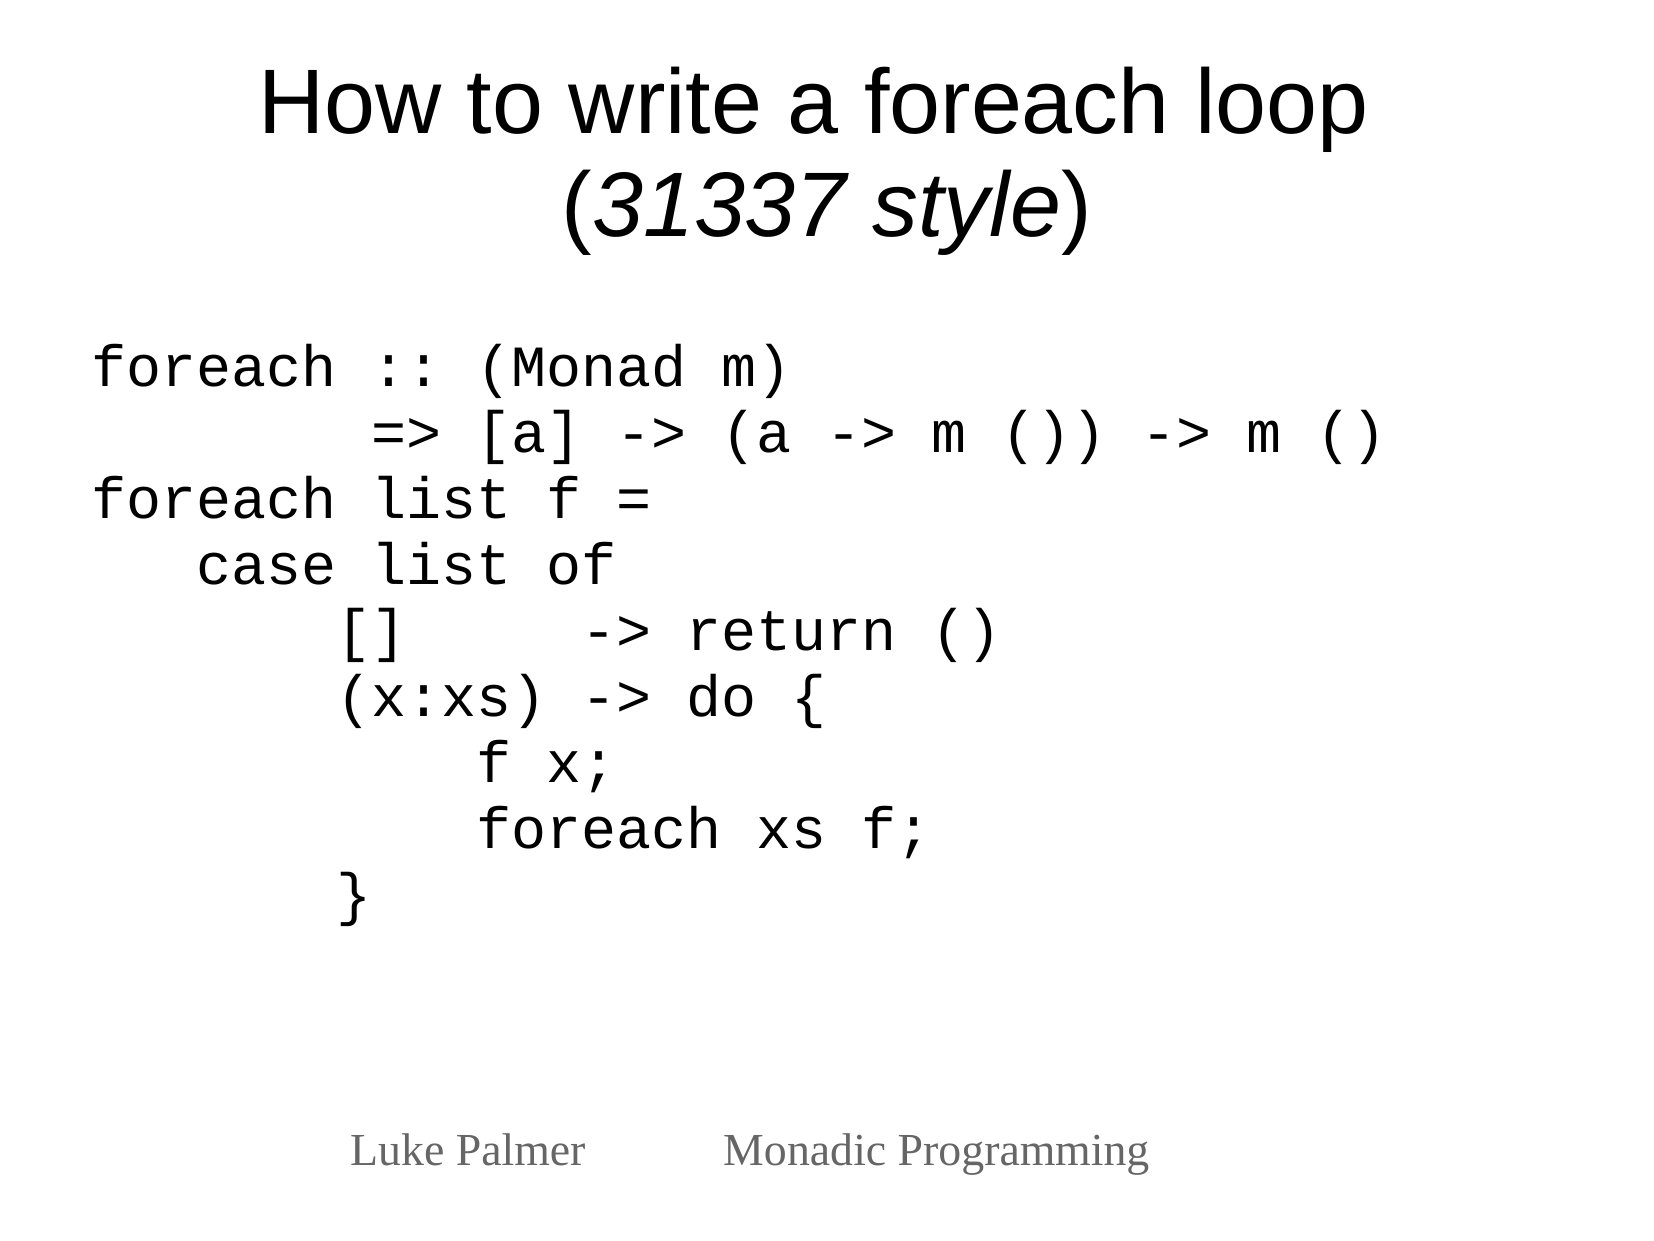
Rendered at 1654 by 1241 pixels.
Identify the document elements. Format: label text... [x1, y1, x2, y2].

text_box foreach :: (Monad m) => [a] -> (a -> m ()) -> m () foreach list f = case list of [] -> return () (x:xs) -> do { f x; foreach xs f; } [75, 328, 1651, 941]
title How to write a foreach loop (31337 style) [82, 49, 1571, 257]
